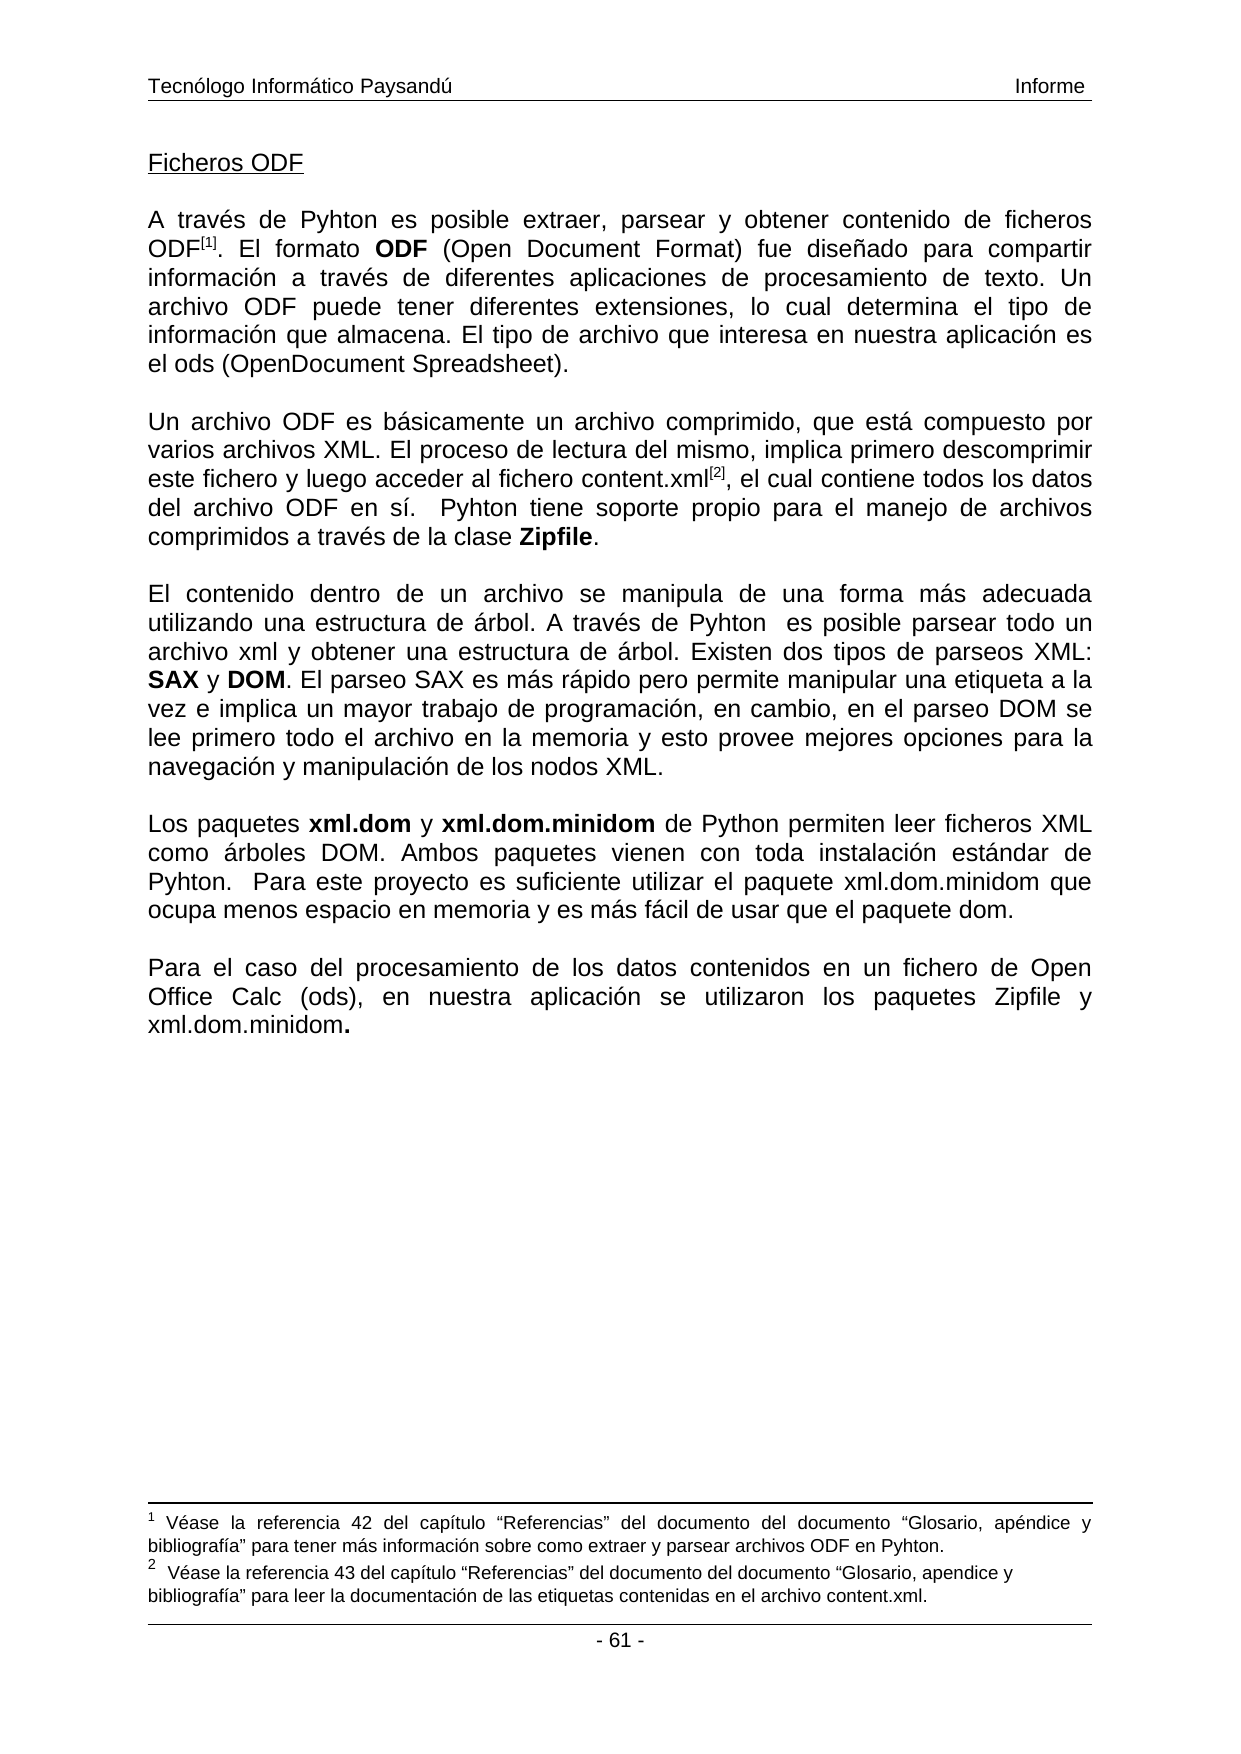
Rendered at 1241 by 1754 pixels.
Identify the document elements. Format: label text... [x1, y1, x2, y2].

text Véase la referencia 43 del capítulo “Referencias” del documento del documento “Glosario, apendice y bibliografía” para leer la documentación de las etiquetas contenidas en el archivo content.xml. [148, 1556, 1092, 1606]
text A través de Pyhton es posible extraer, parsear y obtener contenido de ficheros ODF[]. El formato ODF (Open Document Format) fue diseñado para compartir información a través de diferentes aplicaciones de procesamiento de texto. Un archivo ODF puede tener diferentes extensiones, lo cual determina el tipo de información que almacena. El tipo de archivo que interesa en nuestra aplicación es el ods (OpenDocument Spreadsheet). [148, 205, 1092, 378]
text Para el caso del procesamiento de los datos contenidos en un fichero de Open Office Calc (ods), en nuestra aplicación se utilizaron los paquetes Zipfile y xml.dom.minidom. [148, 953, 1092, 1039]
text Los paquetes xml.dom y xml.dom.minidom de Python permiten leer ficheros XML como árboles DOM. Ambos paquetes vienen con toda instalación estándar de Pyhton. Para este proyecto es suficiente utilizar el paquete xml.dom.minidom que ocupa menos espacio en memoria y es más fácil de usar que el paquete dom. [148, 809, 1092, 924]
text Véase la referencia 42 del capítulo “Referencias” del documento del documento “Glosario, apéndice y bibliografía” para tener más información sobre como extraer y parsear archivos ODF en Pyhton. [148, 1509, 1092, 1556]
text El contenido dentro de un archivo se manipula de una forma más adecuada utilizando una estructura de árbol. A través de Pyhton es posible parsear todo un archivo xml y obtener una estructura de árbol. Existen dos tipos de parseos XML: SAX y DOM. El parseo SAX es más rápido pero permite manipular una etiqueta a la vez e implica un mayor trabajo de programación, en cambio, en el parseo DOM se lee primero todo el archivo en la memoria y esto provee mejores opciones para la navegación y manipulación de los nodos XML. [148, 579, 1092, 780]
text Un archivo ODF es básicamente un archivo comprimido, que está compuesto por varios archivos XML. El proceso de lectura del mismo, implica primero descomprimir este fichero y luego acceder al fichero content.xml[], el cual contiene todos los datos del archivo ODF en sí. Pyhton tiene soporte propio para el manejo de archivos comprimidos a través de la clase Zipfile. [148, 406, 1092, 550]
text Ficheros ODF [148, 148, 1092, 176]
